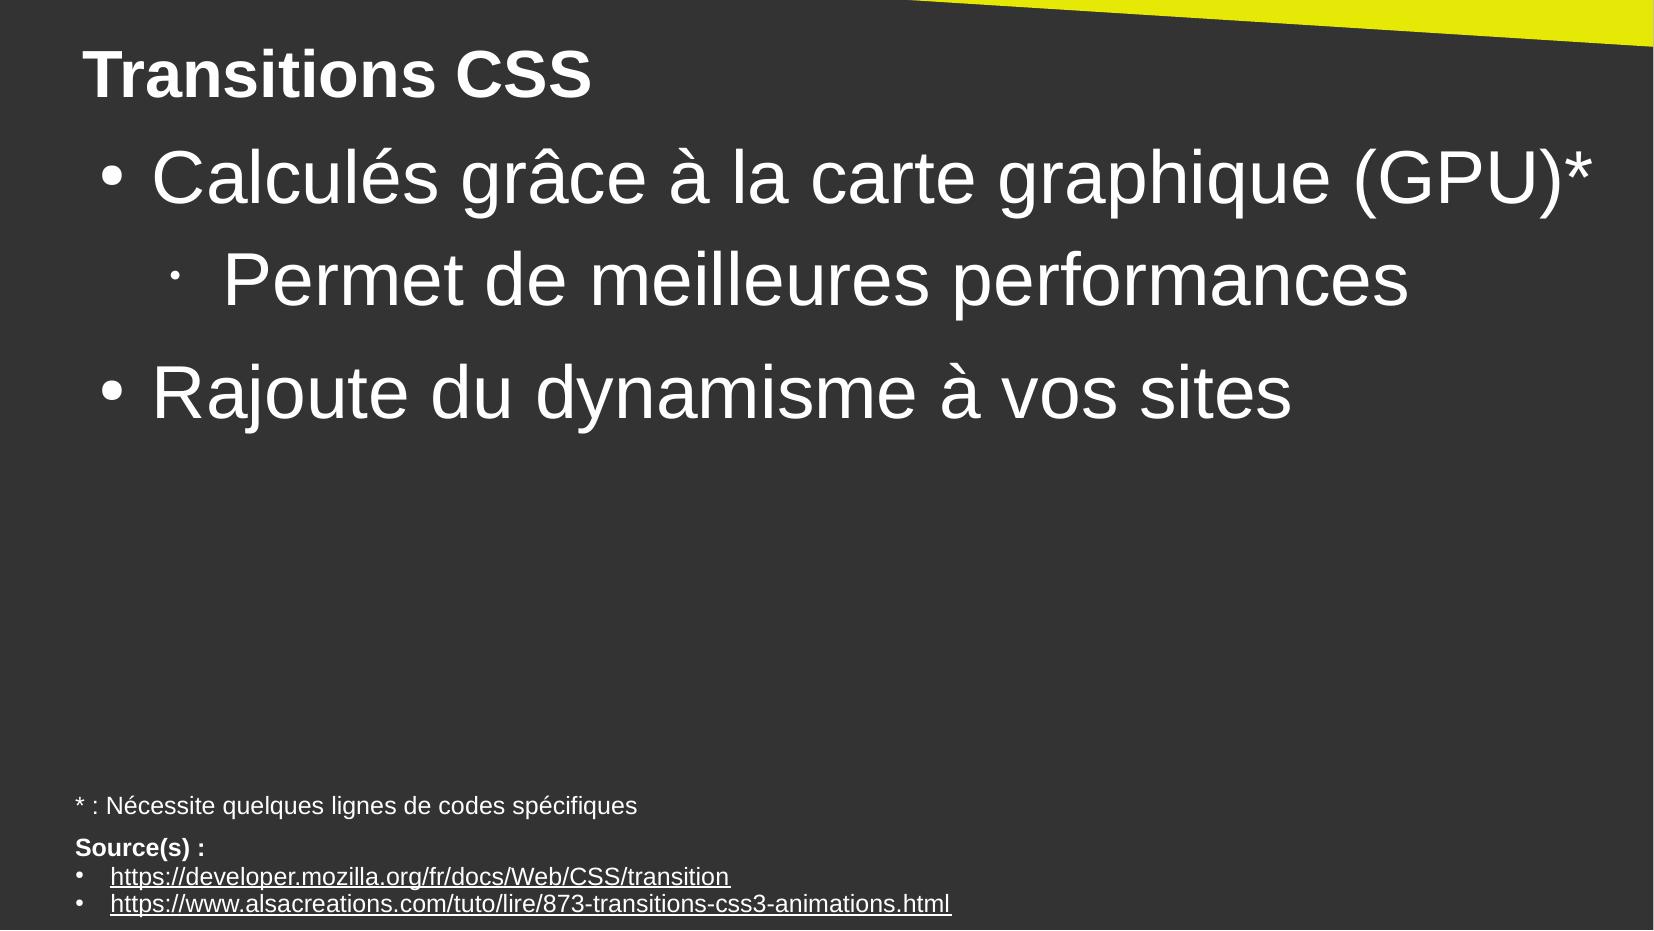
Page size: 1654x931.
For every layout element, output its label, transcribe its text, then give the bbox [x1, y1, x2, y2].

text_box [908, 0, 1654, 47]
list Calculés grâce à la carte graphique (GPU)* Permet de meilleures performances Rajoute du dynamisme à vos sites [80, 135, 1620, 520]
text_box * : Nécessite quelques lignes de codes spécifiques [60, 784, 1546, 827]
title Transitions CSS [82, 37, 1571, 114]
text_box Source(s) : https://developer.mozilla.org/fr/docs/Web/CSS/transition https://www.alsacreations.com/tuto/lire/873-transitions-css3-animations.html [60, 827, 1546, 926]
